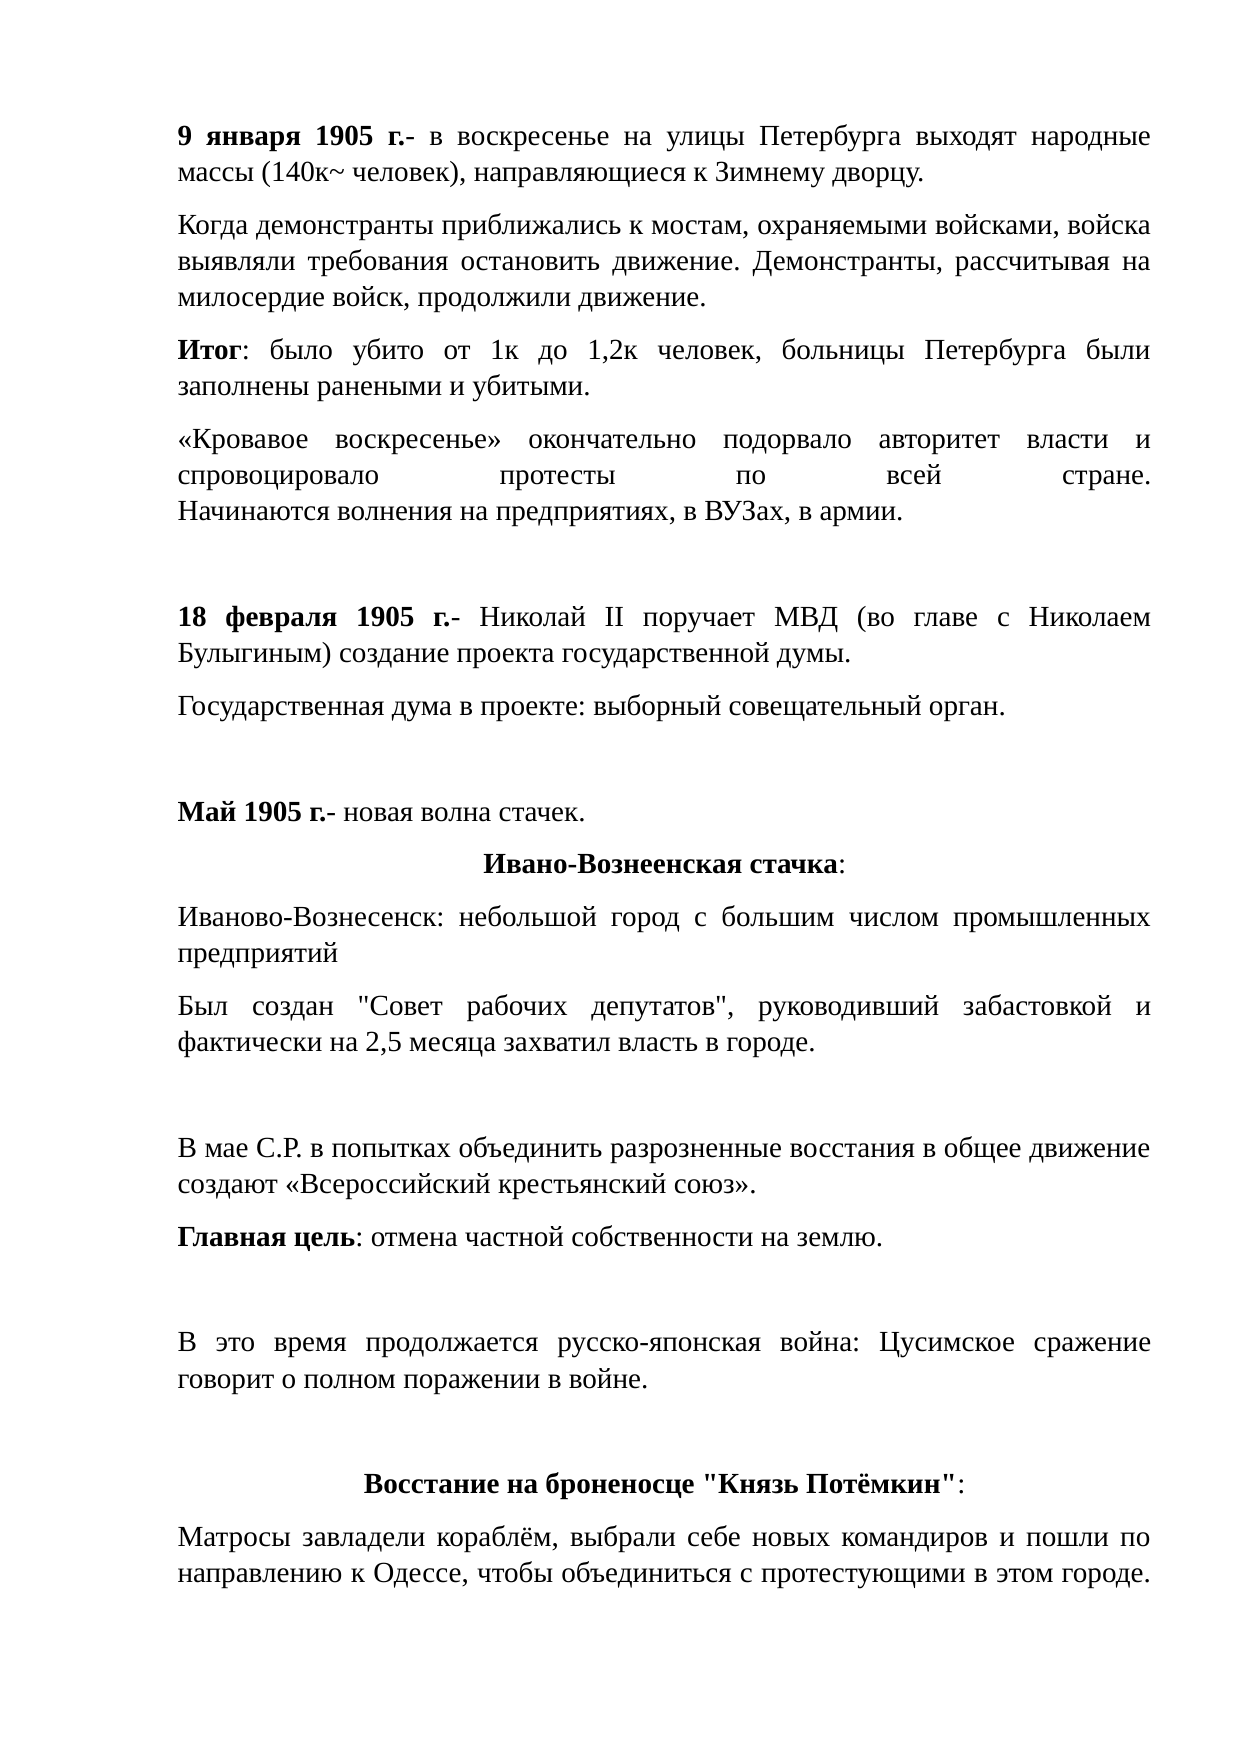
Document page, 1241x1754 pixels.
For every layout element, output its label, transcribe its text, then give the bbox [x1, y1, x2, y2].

text 18 февраля 1905 г.- Николай II поручает МВД (во главе с Николаем Булыгиным) создание проекта государственной думы. [177, 599, 1152, 669]
text В мае С.Р. в попытках объединить разрозненные восстания в общее движение создают «Всероссийский крестьянский союз». [177, 1130, 1152, 1200]
text Ивано-Вознеенская стачка: [177, 846, 1152, 880]
text Итог: было убито от 1к до 1,2к человек, больницы Петербурга были заполнены ранеными и убитыми. [177, 332, 1152, 402]
text 9 января 1905 г.- в воскресенье на улицы Петербурга выходят народные массы (140к~ человек), направляющиеся к Зимнему дворцу. [177, 118, 1152, 188]
text Государственная дума в проекте: выборный совещательный орган. [177, 688, 1152, 722]
text «Кровавое воскресенье» окончательно подорвало авторитет власти и спровоцировало протесты по всей стране. Начинаются волнения на предприятиях, в ВУЗах, в армии. [177, 421, 1152, 527]
text Восстание на броненосце "Князь Потёмкин": [177, 1466, 1152, 1500]
text В это время продолжается русско-японская война: Цусимское сражение говорит о полном поражении в войне. [177, 1324, 1152, 1394]
text Матросы завладели кораблём, выбрали себе новых командиров и пошли по направлению к Одессе, чтобы объединиться с протестующими в этом городе. [177, 1519, 1152, 1589]
text Главная цель: отмена частной собственности на землю. [177, 1219, 1152, 1252]
text Был создан "Совет рабочих депутатов", руководивший забастовкой и фактически на 2,5 месяца захватил власть в городе. [177, 988, 1152, 1058]
text Когда демонстранты приближались к мостам, охраняемыми войсками, войска выявляли требования остановить движение. Демонстранты, рассчитывая на милосердие войск, продолжили движение. [177, 207, 1152, 313]
text Иваново-Вознесенск: небольшой город с большим числом промышленных предприятий [177, 899, 1152, 969]
text Май 1905 г.- новая волна стачек. [177, 794, 1152, 827]
